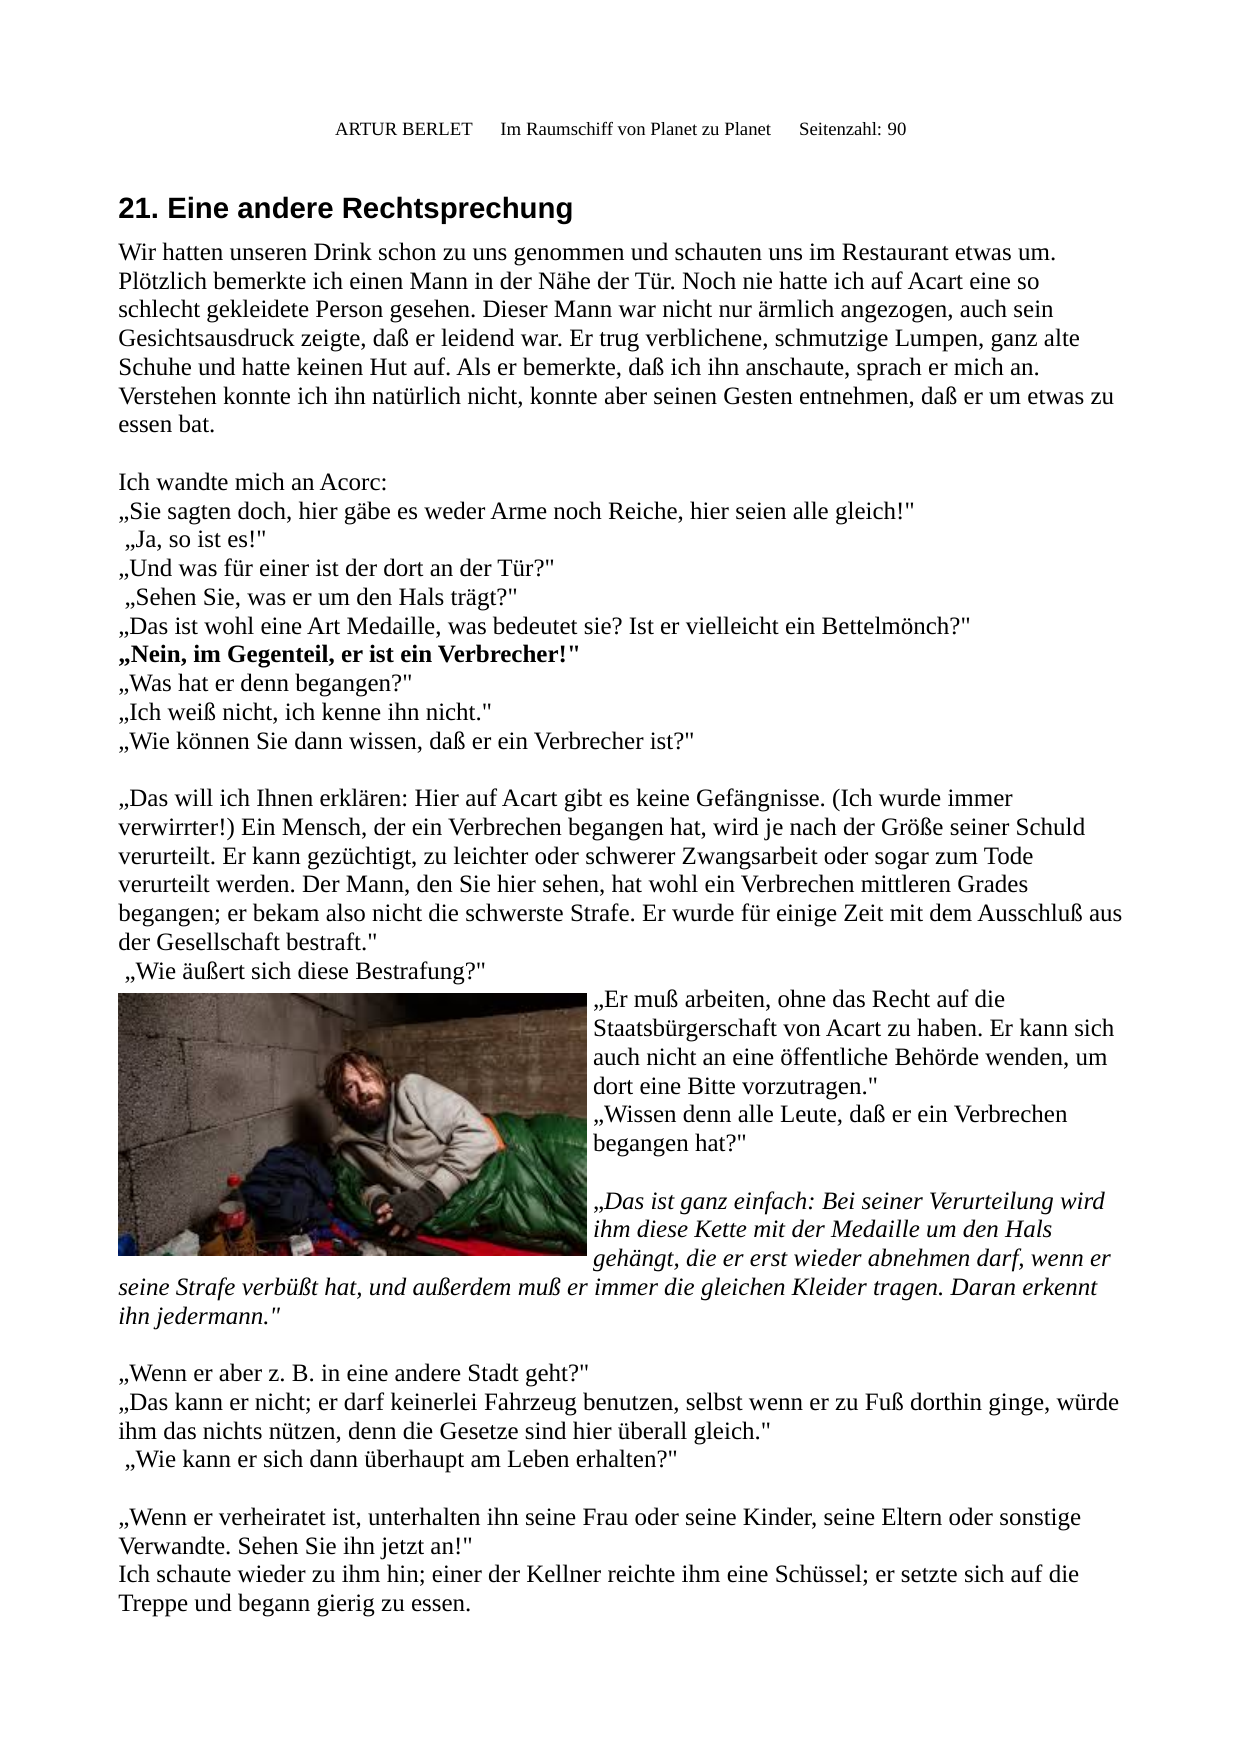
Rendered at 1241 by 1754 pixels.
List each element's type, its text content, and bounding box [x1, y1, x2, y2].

text „Sehen Sie, was er um den Hals trägt?" [118, 582, 1123, 611]
text „Wenn er verheiratet ist, unterhalten ihn seine Frau oder seine Kinder, seine Eltern oder sonstige Verwandte. Sehen Sie ihn jetzt an!" [118, 1502, 1123, 1559]
text „Das will ich Ihnen erklären: Hier auf Acart gibt es keine Gefängnisse. (Ich wurde immer verwirrter!) Ein Mensch, der ein Verbrechen begangen hat, wird je nach der Größe seiner Schuld verurteilt. Er kann gezüchtigt, zu leichter oder schwerer Zwangsarbeit oder sogar zum Tode [118, 783, 1123, 869]
text „Das ist ganz einfach: Bei seiner Verurteilung wird ihm diese Kette mit der Medaille um den Hals gehängt, die er erst wieder abnehmen darf, wenn er seine Strafe verbüßt hat, und außerdem muß er immer die gleichen Kleider tragen. Daran erkennt ihn jedermann." [118, 1186, 1123, 1329]
text verurteilt werden. Der Mann, den Sie hier sehen, hat wohl ein Verbrechen mittleren Grades begangen; er bekam also nicht die schwerste Strafe. Er wurde für einige Zeit mit dem Ausschluß aus der Gesellschaft bestraft." [118, 869, 1123, 956]
text „Wenn er aber z. B. in eine andere Stadt geht?" [118, 1358, 1123, 1387]
text „Wie kann er sich dann überhaupt am Leben erhalten?" [118, 1444, 1123, 1473]
text Ich wandte mich an Acorc: [118, 467, 1123, 496]
text „Nein, im Gegenteil, er ist ein Verbrecher!" [118, 639, 1123, 668]
text „Wie können Sie dann wissen, daß er ein Verbrecher ist?" [118, 726, 1123, 754]
text „Wie äußert sich diese Bestrafung?" [118, 956, 1123, 984]
text „Sie sagten doch, hier gäbe es weder Arme noch Reiche, hier seien alle gleich!" [118, 496, 1123, 524]
text „Ja, so ist es!" [118, 524, 1123, 553]
text „Was hat er denn begangen?" [118, 668, 1123, 697]
text Ich schaute wieder zu ihm hin; einer der Kellner reichte ihm eine Schüssel; er setzte sich auf die Treppe und begann gierig zu essen. [118, 1559, 1123, 1617]
text Wir hatten unseren Drink schon zu uns genommen und schauten uns im Restaurant etwas um. Plötzlich bemerkte ich einen Mann in der Nähe der Tür. Noch nie hatte ich auf Acart eine so schlecht gekleidete Person gesehen. Dieser Mann war nicht nur ärmlich angezogen, auch sein Gesichts­ausdruck zeigte, daß er leidend war. Er trug verblichene, schmutzige Lumpen, ganz alte Schuhe und hatte keinen Hut auf. Als er bemerkte, daß ich ihn anschaute, sprach er mich an. Verstehen konnte ich ihn natürlich nicht, konnte aber seinen Gesten entnehmen, daß er um etwas zu essen bat. [118, 237, 1123, 438]
text „Und was für einer ist der dort an der Tür?" [118, 553, 1123, 582]
subtitle 21. Eine andere Rechtsprechung [118, 191, 1123, 224]
text „Das kann er nicht; er darf keinerlei Fahrzeug benutzen, selbst wenn er zu Fuß dorthin ginge, würde ihm das nichts nützen, denn die Gesetze sind hier überall gleich." [118, 1387, 1123, 1444]
text „Er muß arbeiten, ohne das Recht auf die Staatsbürger­schaft von Acart zu haben. Er kann sich auch nicht an eine öffentliche Behörde wenden, um dort eine Bitte vorzu­tragen." [118, 984, 1123, 1099]
picture [118, 993, 587, 1256]
text „Das ist wohl eine Art Medaille, was bedeutet sie? Ist er vielleicht ein Bettelmönch?" [118, 611, 1123, 639]
text „Ich weiß nicht, ich kenne ihn nicht." [118, 697, 1123, 726]
text „Wissen denn alle Leute, daß er ein Verbrechen begangen hat?" [587, 1099, 1123, 1157]
